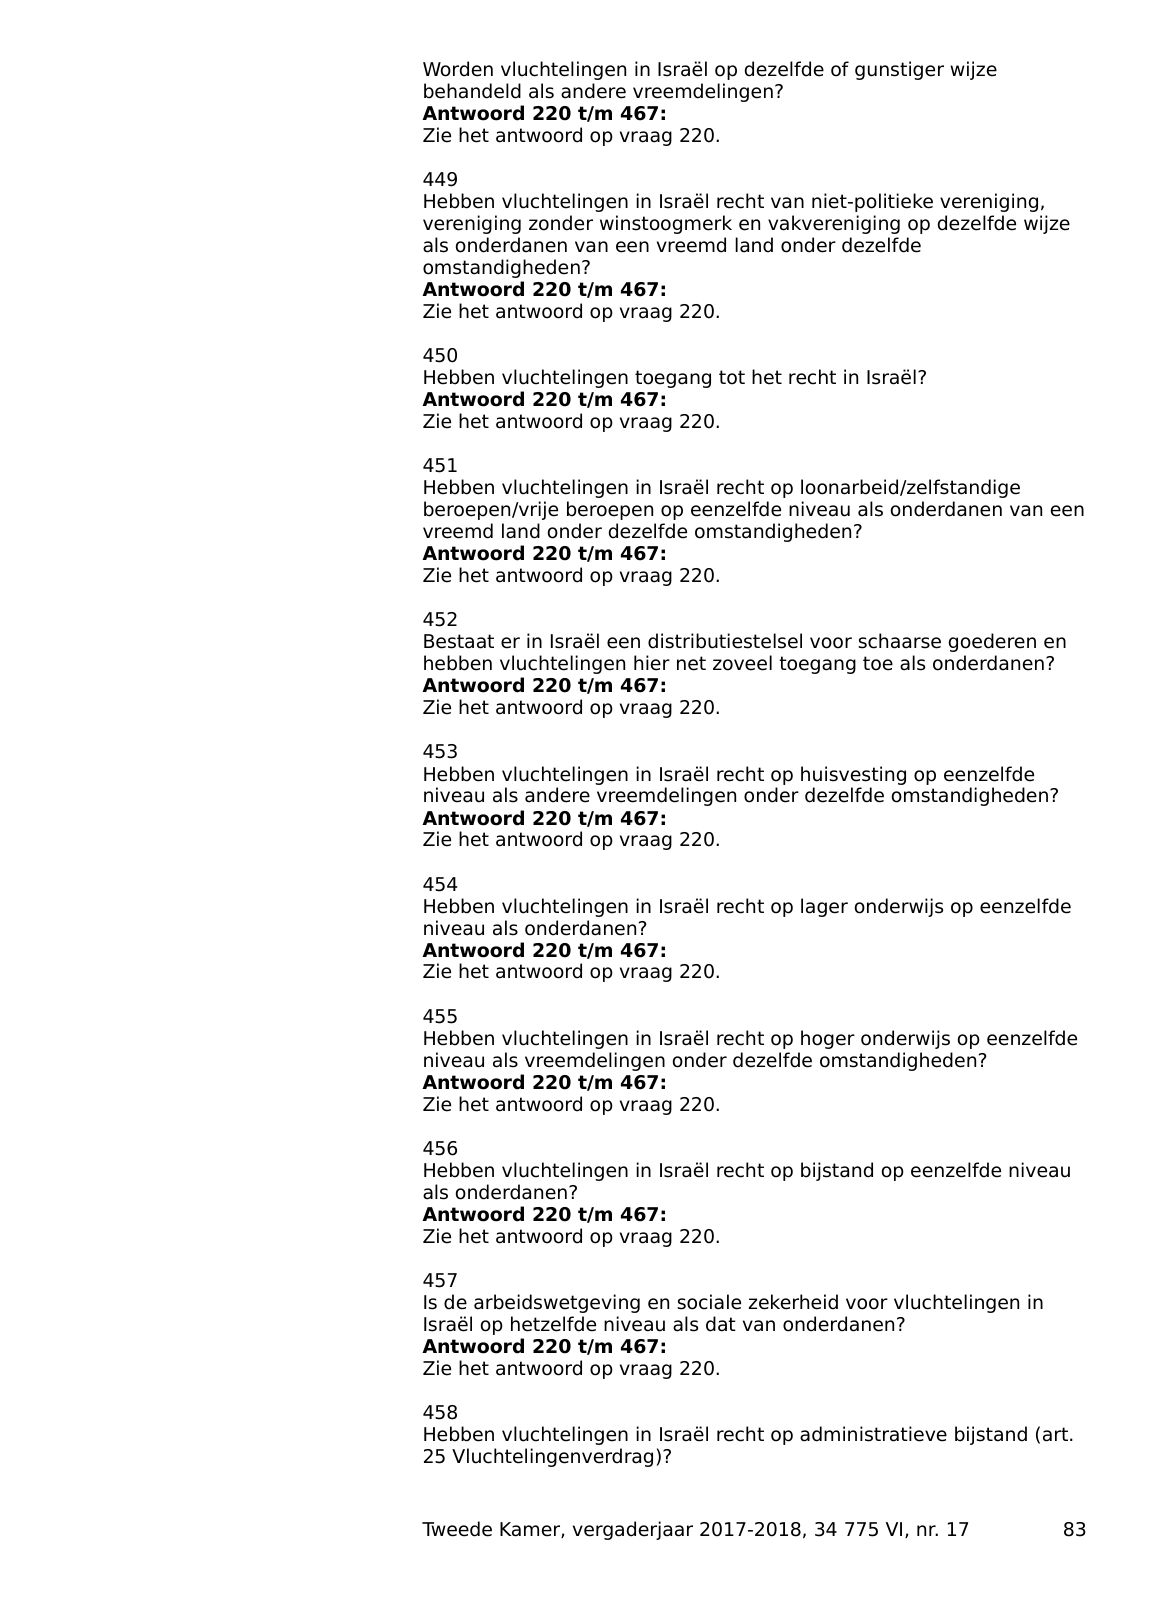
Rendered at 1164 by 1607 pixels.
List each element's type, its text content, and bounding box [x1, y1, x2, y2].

text 449 [422, 169, 1087, 191]
text Antwoord 220 t/m 467: [422, 389, 1087, 411]
text Zie het antwoord op vraag 220. [422, 829, 1087, 851]
text Zie het antwoord op vraag 220. [422, 125, 1087, 147]
text Antwoord 220 t/m 467: [422, 939, 1087, 961]
text Antwoord 220 t/m 467: [422, 1072, 1087, 1093]
text Zie het antwoord op vraag 220. [422, 1093, 1087, 1116]
text Antwoord 220 t/m 467: [422, 1204, 1087, 1226]
text Antwoord 220 t/m 467: [422, 1336, 1087, 1358]
text 456 [422, 1138, 1087, 1160]
text 452 [422, 609, 1087, 631]
text Hebben vluchtelingen in Israël recht op hoger onderwijs op eenzelfde niveau als vreemdelingen onder dezelfde omstandigheden? [422, 1028, 1087, 1072]
text Hebben vluchtelingen in Israël recht op huisvesting op eenzelfde niveau als andere vreemdelingen onder dezelfde omstandigheden? [422, 763, 1087, 807]
text Antwoord 220 t/m 467: [422, 807, 1087, 829]
text Worden vluchtelingen in Israël op dezelfde of gunstiger wijze behandeld als andere vreemdelingen? [422, 59, 1087, 103]
text 455 [422, 1006, 1087, 1028]
text Is de arbeidswetgeving en sociale zekerheid voor vluchtelingen in Israël op hetzelfde niveau als dat van onderdanen? [422, 1292, 1087, 1336]
text 457 [422, 1270, 1087, 1292]
text Zie het antwoord op vraag 220. [422, 697, 1087, 719]
text Hebben vluchtelingen toegang tot het recht in Israël? [422, 367, 1087, 389]
text 450 [422, 345, 1087, 367]
text Hebben vluchtelingen in Israël recht op bijstand op eenzelfde niveau als onderdanen? [422, 1160, 1087, 1204]
text 458 [422, 1402, 1087, 1424]
text Antwoord 220 t/m 467: [422, 543, 1087, 565]
text Zie het antwoord op vraag 220. [422, 565, 1087, 587]
text Zie het antwoord op vraag 220. [422, 301, 1087, 323]
text Antwoord 220 t/m 467: [422, 675, 1087, 697]
text 453 [422, 741, 1087, 763]
text Antwoord 220 t/m 467: [422, 279, 1087, 301]
text Zie het antwoord op vraag 220. [422, 961, 1087, 983]
text 451 [422, 455, 1087, 477]
text Bestaat er in Israël een distributiestelsel voor schaarse goederen en hebben vluchtelingen hier net zoveel toegang toe als onderdanen? [422, 631, 1087, 675]
text Hebben vluchtelingen in Israël recht van niet-politieke vereniging, vereniging zonder winstoogmerk en vakvereniging op dezelfde wijze als onderdanen van een vreemd land onder dezelfde omstandigheden? [422, 191, 1087, 279]
text Hebben vluchtelingen in Israël recht op administratieve bijstand (art. 25 Vluchtelingenverdrag)? [422, 1424, 1087, 1468]
text Zie het antwoord op vraag 220. [422, 1226, 1087, 1248]
text Zie het antwoord op vraag 220. [422, 1358, 1087, 1380]
text 454 [422, 873, 1087, 896]
text Hebben vluchtelingen in Israël recht op lager onderwijs op eenzelfde niveau als onderdanen? [422, 896, 1087, 939]
text Zie het antwoord op vraag 220. [422, 411, 1087, 433]
text Antwoord 220 t/m 467: [422, 103, 1087, 125]
text Hebben vluchtelingen in Israël recht op loonarbeid/zelfstandige beroepen/vrije beroepen op eenzelfde niveau als onderdanen van een vreemd land onder dezelfde omstandigheden? [422, 477, 1087, 543]
